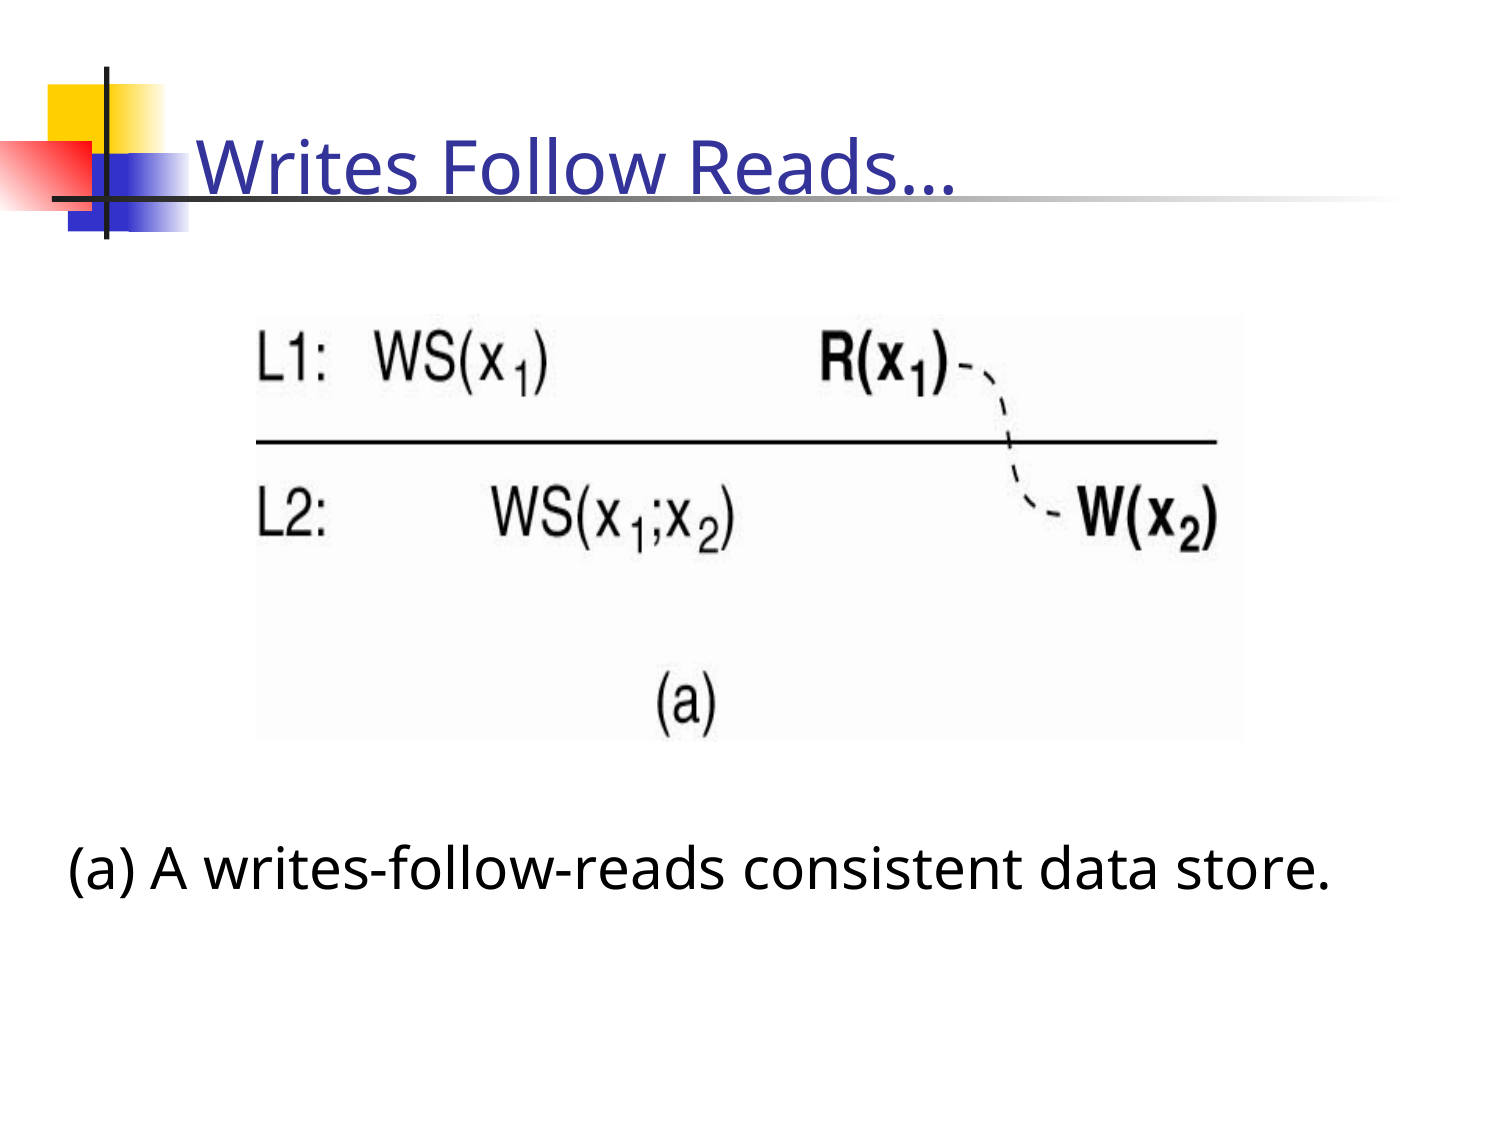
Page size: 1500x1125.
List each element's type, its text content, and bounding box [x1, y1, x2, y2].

text_box (a) A writes-follow-reads consistent data store. [53, 231, 1459, 988]
picture [256, 314, 1244, 742]
text_box Writes Follow Reads… [180, 79, 1459, 217]
